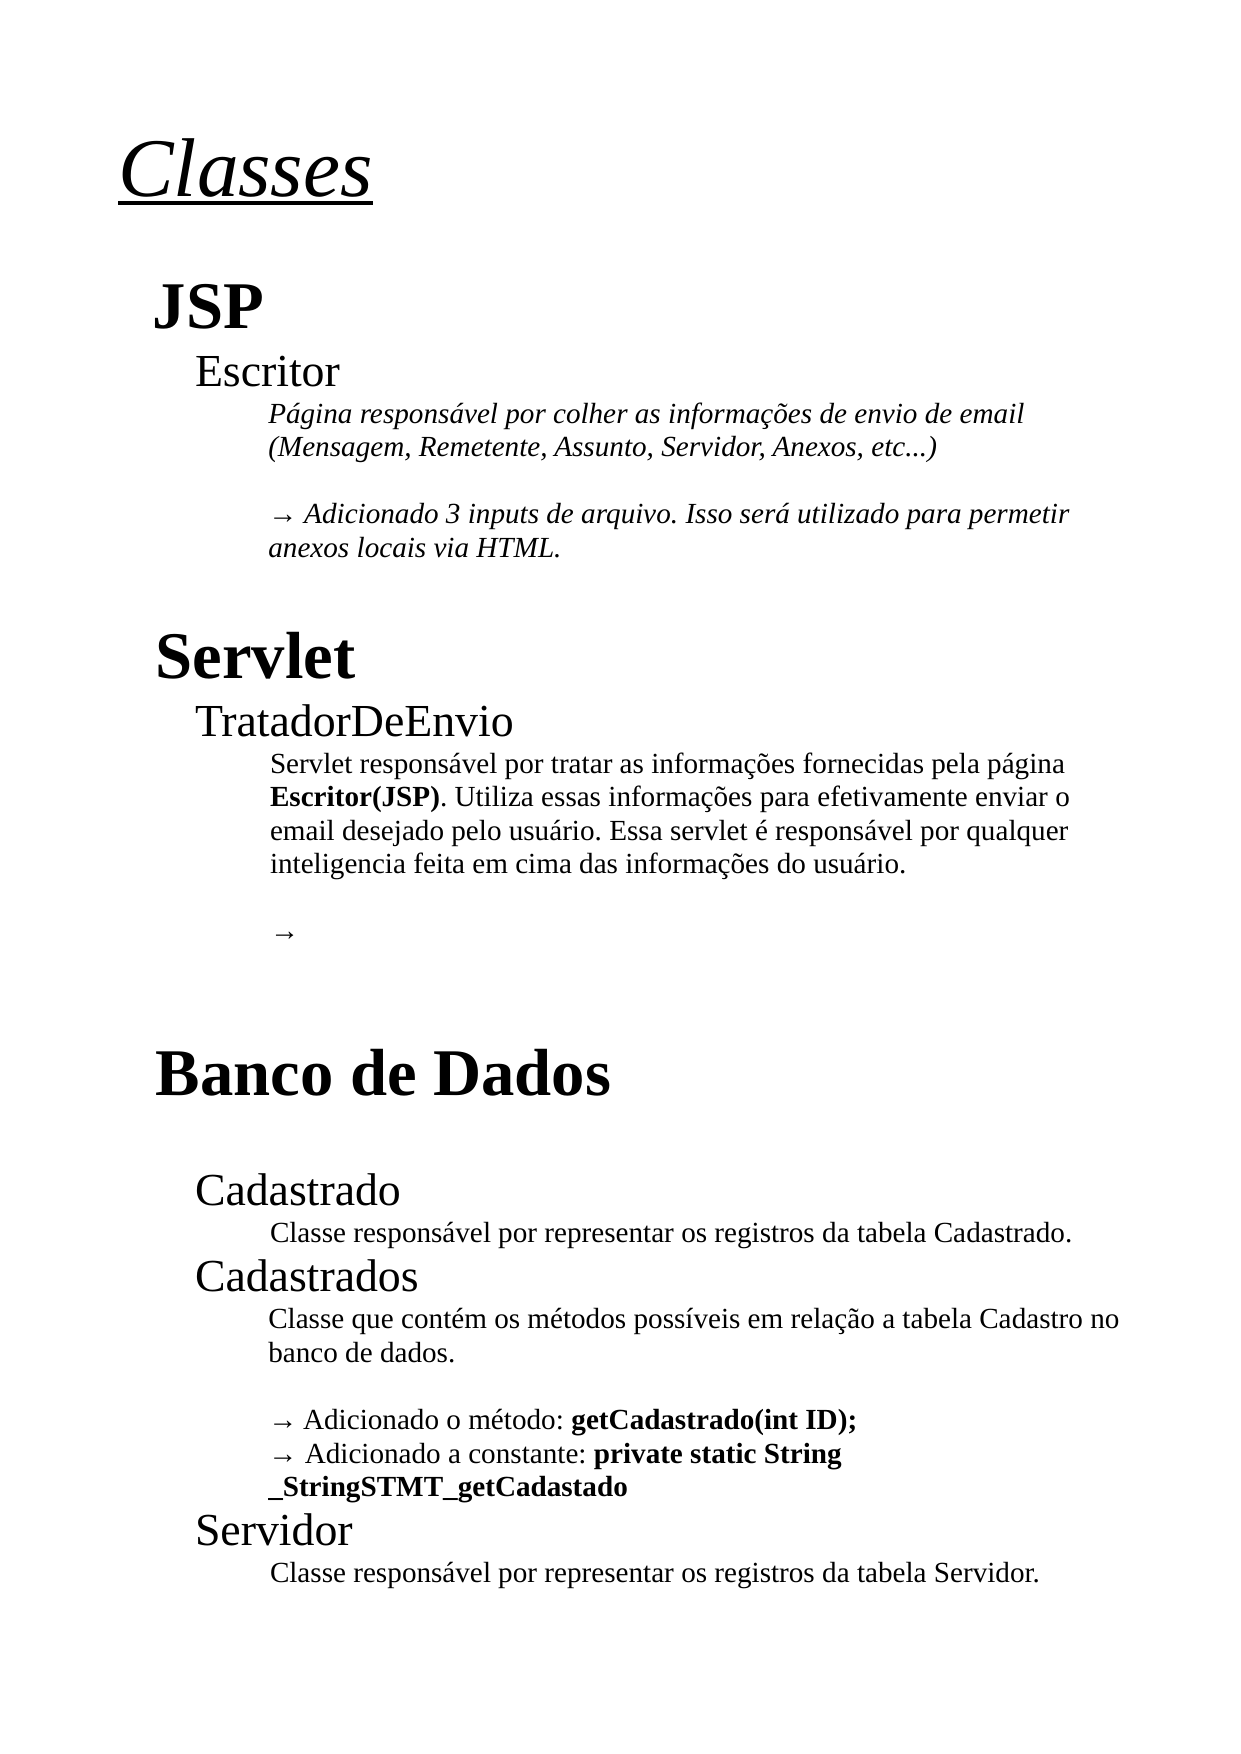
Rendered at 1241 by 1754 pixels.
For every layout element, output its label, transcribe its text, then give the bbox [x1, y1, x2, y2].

text Escritor [195, 343, 1122, 396]
text TratadorDeEnvio [195, 693, 1122, 746]
text Servidor [195, 1503, 1122, 1556]
text → Adicionado 3 inputs de arquivo. Isso será utilizado para permetir anexos locais via HTML. [268, 497, 1122, 564]
text Servlet [156, 616, 1122, 693]
text Página responsável por colher as informações de envio de email (Mensagem, Remetente, Assunto, Servidor, Anexos, etc...) [268, 396, 1122, 463]
text → Adicionado o método: getCadastrado(int ID); [268, 1402, 1122, 1436]
text Classes [118, 118, 1122, 214]
text → [270, 913, 1122, 947]
text Servlet responsável por tratar as informações fornecidas pela página Escritor(JSP). Utiliza essas informações para efetivamente enviar o email desejado pelo usuário. Essa servlet é responsável por qualquer inteligencia feita em cima das informações do usuário. [270, 746, 1122, 880]
text Classe responsável por representar os registros da tabela Servidor. [270, 1556, 1122, 1589]
text Banco de Dados [156, 1033, 1122, 1110]
text Classe que contém os métodos possíveis em relação a tabela Cadastro no banco de dados. [268, 1302, 1122, 1369]
text Cadastrados [195, 1249, 1122, 1302]
text → Adicionado a constante: private static String _StringSTMT_getCadastado [268, 1436, 1122, 1503]
text Cadastrado [195, 1163, 1122, 1215]
text JSP [152, 267, 1122, 343]
text Classe responsável por representar os registros da tabela Cadastrado. [270, 1215, 1122, 1249]
